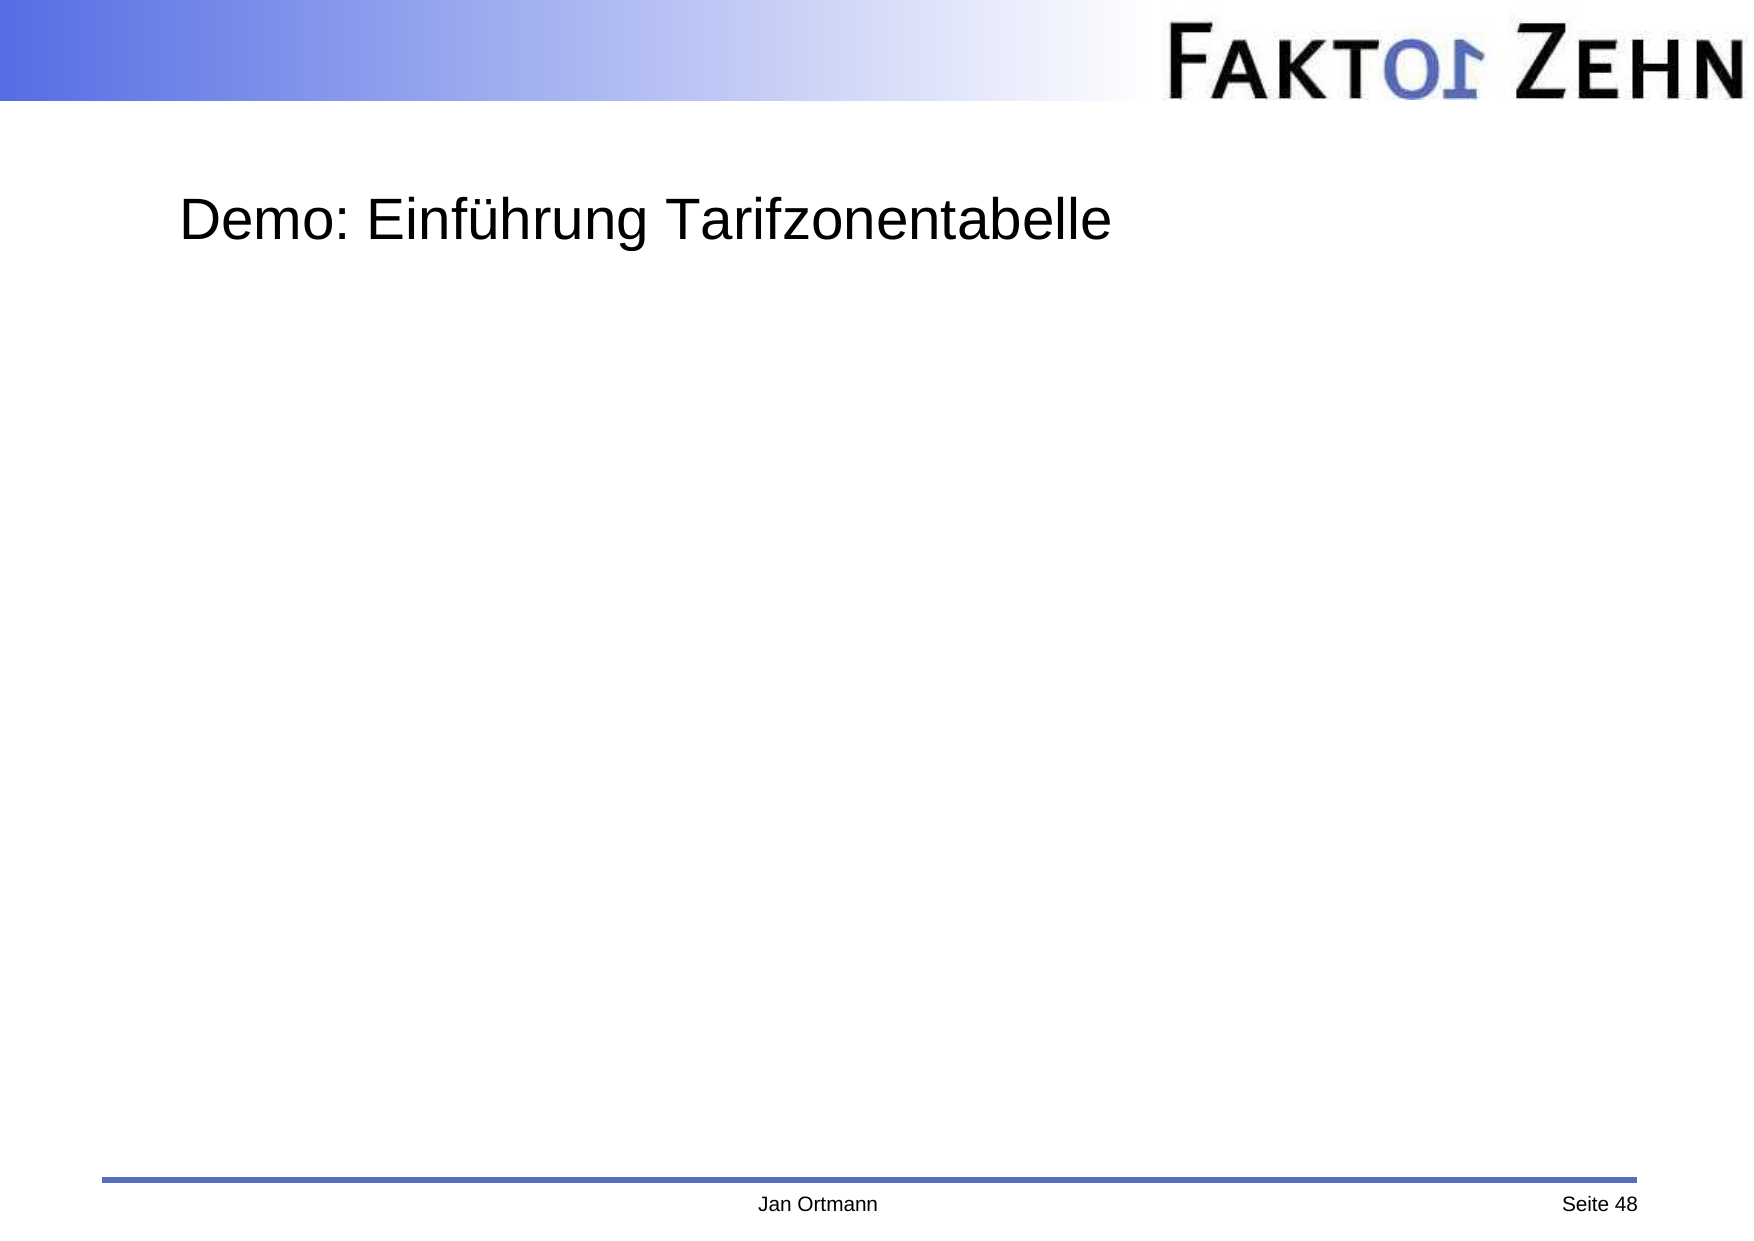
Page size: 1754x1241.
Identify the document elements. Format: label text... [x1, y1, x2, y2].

title Demo: Einführung Tarifzonentabelle [179, 142, 1576, 296]
picture [1162, 7, 1752, 100]
